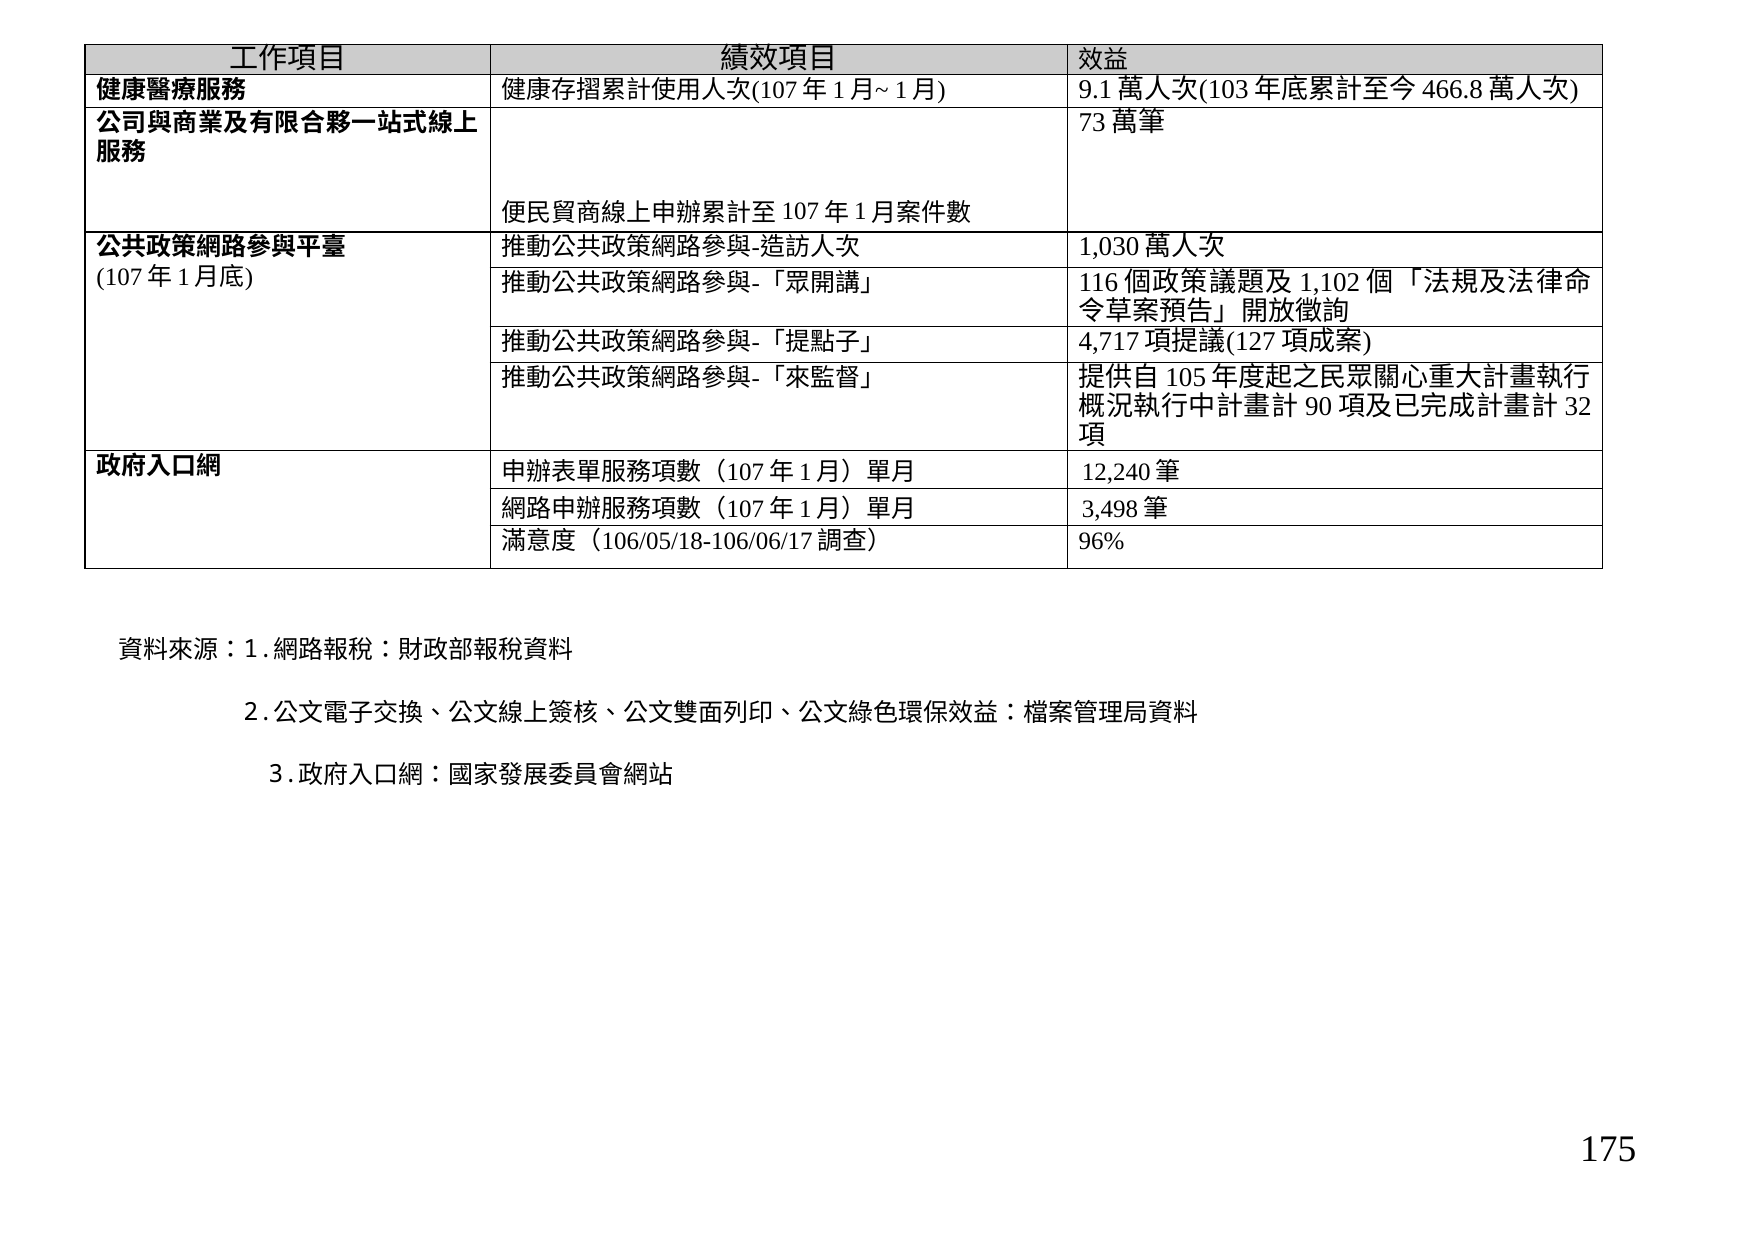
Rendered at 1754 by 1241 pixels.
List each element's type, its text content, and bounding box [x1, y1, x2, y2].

table_cell 推動公共政策網路參與-「眾開講」 [491, 268, 1067, 326]
table_cell 推動公共政策網路參與-「來監督」 [491, 363, 1067, 450]
table_cell 申辦表單服務項數（107年1月）單月 [491, 451, 1067, 487]
table_cell 便民貿商線上申辦累計至107年1月案件數 [491, 108, 1067, 231]
table_cell 96% [1068, 526, 1602, 568]
table_cell 公司與商業及有限合夥一站式線上服務 [86, 108, 490, 231]
text 3.政府入口網：國家發展委員會網站 [118, 731, 1636, 794]
text 資料來源：1.網路報稅：財政部報稅資料 [118, 606, 1636, 669]
table_cell 推動公共政策網路參與-造訪人次 [491, 233, 1067, 267]
table_cell 滿意度（106/05/18-106/06/17調查） [491, 526, 1067, 568]
text 2.公文電子交換、公文線上簽核、公文雙面列印、公文綠色環保效益：檔案管理局資料 [118, 669, 1636, 731]
table_cell 網路申辦服務項數（107年1月）單月 [491, 489, 1067, 525]
table_cell 116個政策議題及1,102個「法規及法律命令草案預告」開放徵詢 [1068, 268, 1602, 326]
table_header 工作項目 [86, 45, 490, 74]
table_cell 3,498筆 [1068, 489, 1602, 525]
table_cell 推動公共政策網路參與-「提點子」 [491, 327, 1067, 362]
table_cell 73萬筆 [1068, 108, 1602, 231]
table_header 績效項目 [491, 45, 1067, 74]
table_cell 公共政策網路參與平臺 (107年1月底) [86, 233, 490, 450]
table_cell 健康醫療服務 [86, 75, 490, 107]
table_cell 1,030萬人次 [1068, 233, 1602, 267]
table_cell 政府入口網 [86, 451, 490, 568]
table_cell 9.1萬人次(103年底累計至今466.8萬人次) [1068, 75, 1602, 107]
table_cell 4,717項提議(127項成案) [1068, 327, 1602, 362]
table_cell 提供自105年度起之民眾關心重大計畫執行概況執行中計畫計90項及已完成計畫計32項 [1068, 363, 1602, 450]
table_cell 健康存摺累計使用人次(107年1月~ 1月) [491, 75, 1067, 107]
table_header 效益 [1068, 45, 1602, 74]
table_cell 12,240筆 [1068, 451, 1602, 487]
